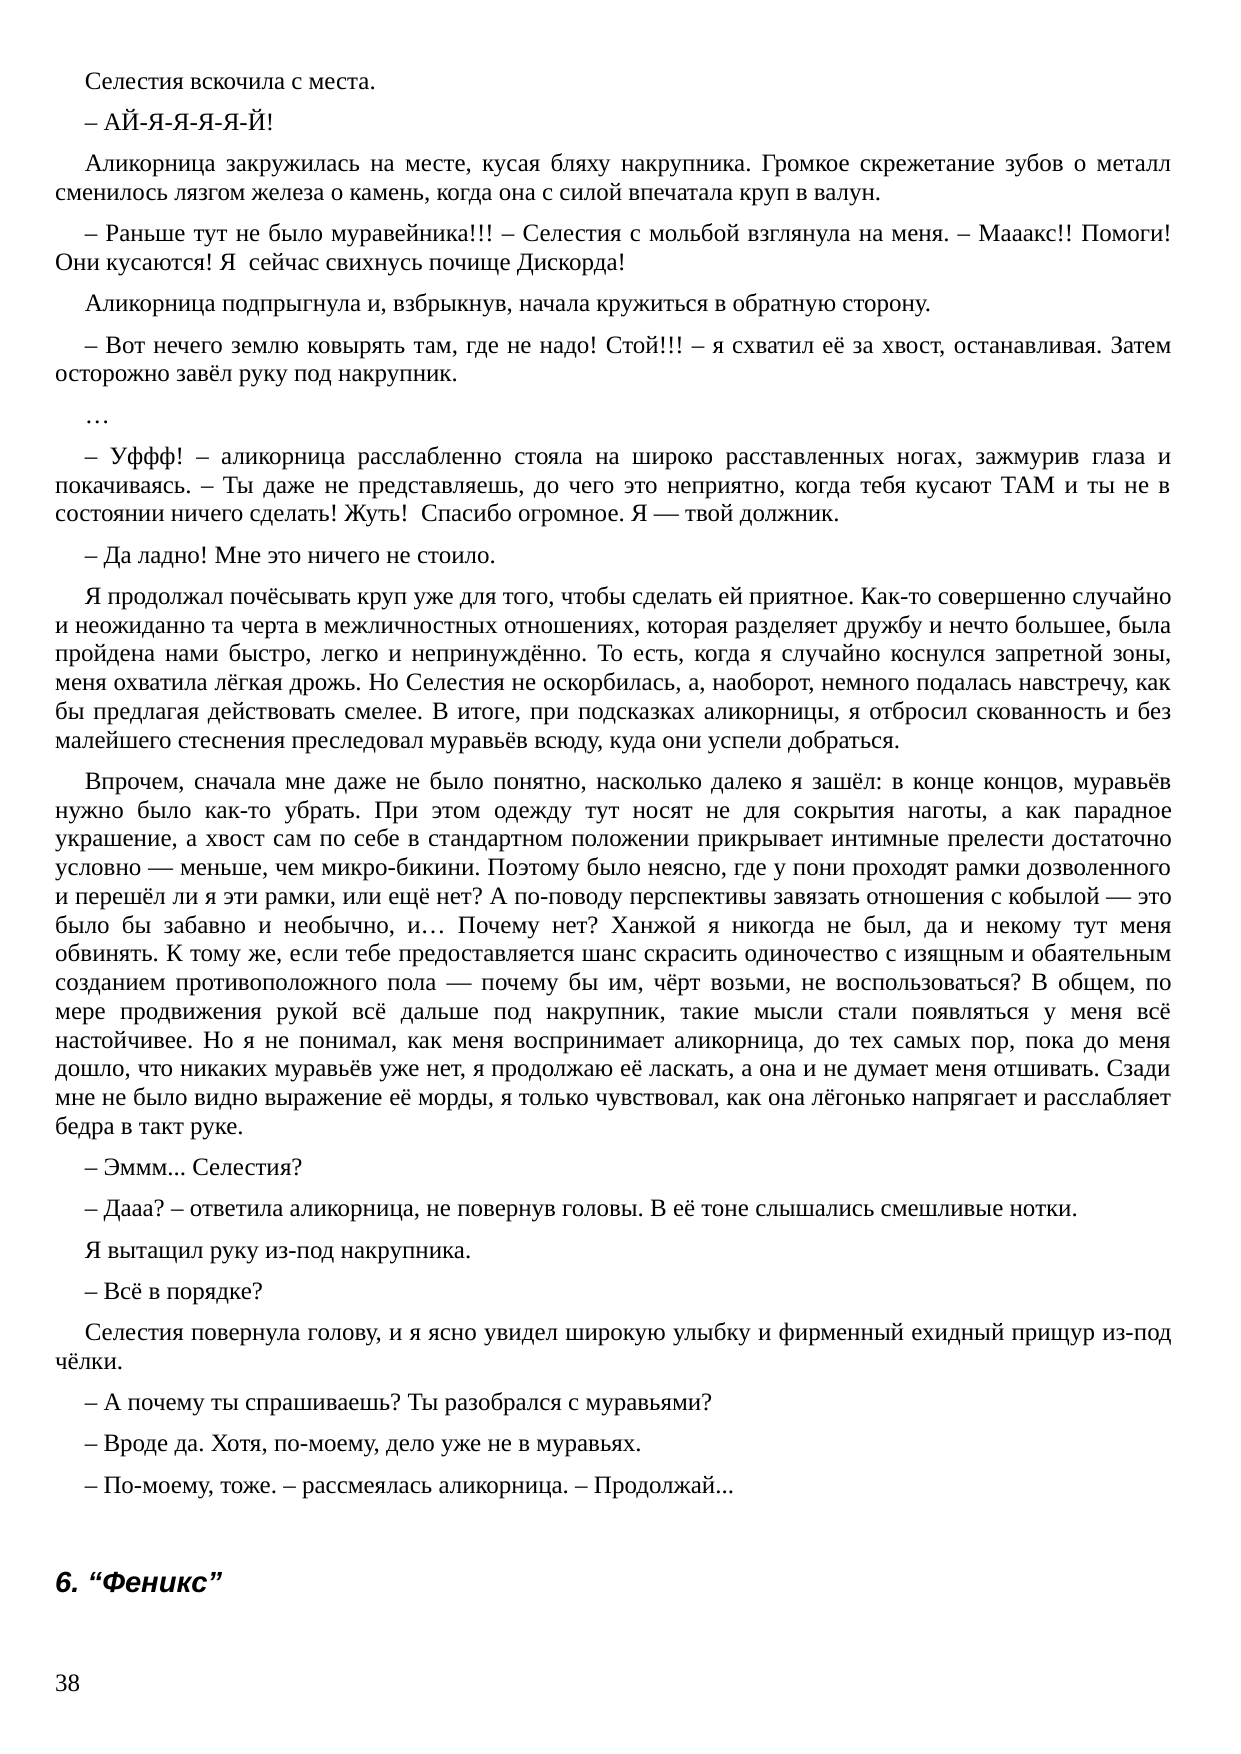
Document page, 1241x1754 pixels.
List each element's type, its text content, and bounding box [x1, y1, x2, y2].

text – Да ладно! Мне это ничего не стоило. [55, 540, 1173, 568]
text – По-моему, тоже. – рассмеялась аликорница. – Продолжай... [55, 1470, 1173, 1498]
text Аликорница закружилась на месте, кусая бляху накрупника. Громкое скрежетание зубов о металл сменилось лязгом железа о камень, когда она с силой впечатала круп в валун. [55, 148, 1173, 206]
text Я вытащил руку из-под накрупника. [55, 1235, 1173, 1263]
text – Эммм... Селестия? [55, 1152, 1173, 1181]
text – Всё в порядке? [55, 1276, 1173, 1305]
text – Вот нечего землю ковырять там, где не надо! Стой!!! – я схватил её за хвост, останавливая. Затем осторожно завёл руку под накрупник. [55, 330, 1173, 387]
text Селестия вскочила с места. [55, 66, 1173, 95]
text – АЙ-Я-Я-Я-Я-Й! [55, 107, 1173, 136]
text Селестия повернула голову, и я ясно увидел широкую улыбку и фирменный ехидный прищур из-под чёлки. [55, 1317, 1173, 1375]
text – Раньше тут не было муравейника!!! – Селестия с мольбой взглянула на меня. – Мааакс!! Помоги! Они кусаются! Я сейчас свихнусь почище Дискорда! [55, 218, 1173, 276]
text Впрочем, сначала мне даже не было понятно, насколько далеко я зашёл: в конце концов, муравьёв нужно было как-то убрать. При этом одежду тут носят не для сокрытия наготы, а как парадное украшение, а хвост сам по себе в стандартном положении прикрывает интимные прелести достаточно условно — меньше, чем микро-бикини. Поэтому было неясно, где у пони проходят рамки дозволенного и перешёл ли я эти рамки, или ещё нет? А по-поводу перспективы завязать отношения с кобылой — это было бы забавно и необычно, и… Почему нет? Ханжой я никогда не был, да и некому тут меня обвинять. К тому же, если тебе предоставляется шанс скрасить одиночество с изящным и обаятельным созданием противоположного пола — почему бы им, чёрт возьми, не воспользоваться? В общем, по мере продвижения рукой всё дальше под накрупник, такие мысли стали появляться у меня всё настойчивее. Но я не понимал, как меня воспринимает аликорница, до тех самых пор, пока до меня дошло, что никаких муравьёв уже нет, я продолжаю её ласкать, а она и не думает меня отшивать. Сзади мне не было видно выражение её морды, я только чувствовал, как она лёгонько напрягает и расслабляет бедра в такт руке. [55, 766, 1173, 1140]
subtitle 6. “Феникс” [55, 1565, 1173, 1598]
text Я продолжал почёсывать круп уже для того, чтобы сделать ей приятное. Как-то совершенно случайно и неожиданно та черта в межличностных отношениях, которая разделяет дружбу и нечто большее, была пройдена нами быстро, легко и непринуждённо. То есть, когда я случайно коснулся запретной зоны, меня охватила лёгкая дрожь. Но Селестия не оскорбилась, а, наоборот, немного подалась навстречу, как бы предлагая действовать смелее. В итоге, при подсказках аликорницы, я отбросил скованность и без малейшего стеснения преследовал муравьёв всюду, куда они успели добраться. [55, 581, 1173, 753]
text – Дааа? – ответила аликорница, не повернув головы. В её тоне слышались смешливые нотки. [55, 1193, 1173, 1222]
text – Уффф! – аликорница расслабленно стояла на широко расставленных ногах, зажмурив глаза и покачиваясь. – Ты даже не представляешь, до чего это неприятно, когда тебя кусают ТАМ и ты не в состоянии ничего сделать! Жуть! Спасибо огромное. Я — твой должник. [55, 441, 1173, 527]
text – А почему ты спрашиваешь? Ты разобрался с муравьями? [55, 1387, 1173, 1416]
text … [55, 400, 1173, 428]
text – Вроде да. Хотя, по-моему, дело уже не в муравьях. [55, 1428, 1173, 1457]
text Аликорница подпрыгнула и, взбрыкнув, начала кружиться в обратную сторону. [55, 288, 1173, 317]
